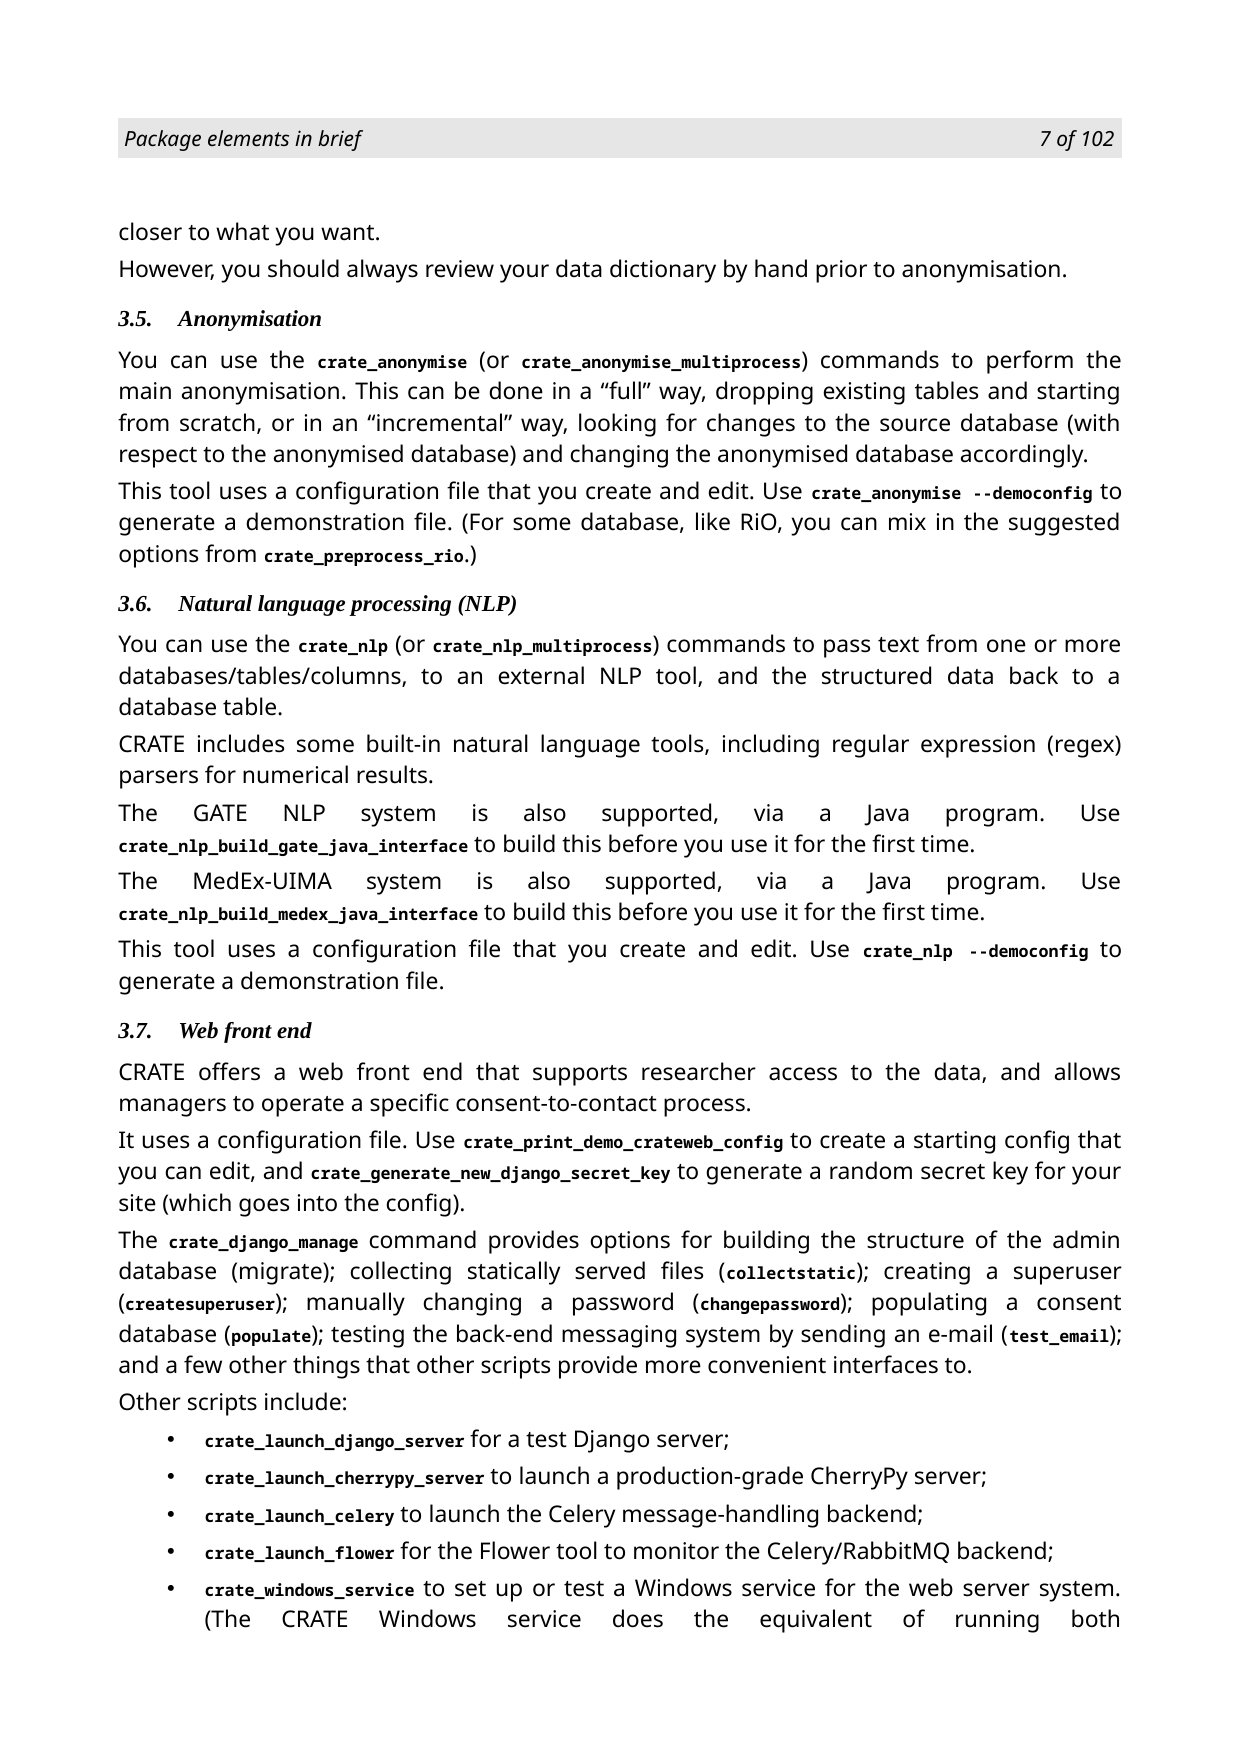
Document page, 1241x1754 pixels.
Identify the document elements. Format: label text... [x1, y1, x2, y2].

text closer to what you want. [118, 216, 1122, 247]
text This tool uses a configuration file that you create and edit. Use crate_anonymise --democonfig to generate a demonstration file. (For some database, like RiO, you can mix in the suggested options from crate_preprocess_rio.) [118, 475, 1122, 569]
text CRATE offers a web front end that supports researcher access to the data, and allows managers to operate a specific consent-to-contact process. [118, 1056, 1122, 1118]
text The MedEx-UIMA system is also supported, via a Java program. Use crate_nlp_build_medex_java_interface to build this before you use it for the first time. [118, 865, 1122, 927]
text The GATE NLP system is also supported, via a Java program. Use crate_nlp_build_gate_java_interface to build this before you use it for the first time. [118, 797, 1122, 859]
subtitle Anonymisation [118, 305, 1122, 332]
list crate_launch_cherrypy_server to launch a production-grade CherryPy server; [167, 1460, 1122, 1492]
text It uses a configuration file. Use crate_print_demo_crateweb_config to create a starting config that you can edit, and crate_generate_new_django_secret_key to generate a random secret key for your site (which goes into the config). [118, 1124, 1122, 1218]
list crate_launch_celery to launch the Celery message-handling backend; [167, 1497, 1122, 1529]
text The crate_django_manage command provides options for building the structure of the admin database (migrate); collecting statically served files (collectstatic); creating a superuser (createsuperuser); manually changing a password (changepassword); populating a consent database (populate); testing the back-end messaging system by sending an e-mail (test_email); and a few other things that other scripts provide more convenient interfaces to. [118, 1224, 1122, 1380]
text However, you should always review your data dictionary by hand prior to anonymisation. [118, 253, 1122, 284]
list crate_windows_service to set up or test a Windows service for the web server system. (The CRATE Windows service does the equivalent of running both [167, 1572, 1122, 1634]
text Other scripts include: [118, 1386, 1122, 1417]
text You can use the crate_nlp (or crate_nlp_multiprocess) commands to pass text from one or more databases/tables/columns, to an external NLP tool, and the structured data back to a database table. [118, 628, 1122, 722]
subtitle Web front end [118, 1017, 1122, 1043]
list crate_launch_flower for the Flower tool to monitor the Celery/RabbitMQ backend; [167, 1535, 1122, 1566]
subtitle Natural language processing (NLP) [118, 589, 1122, 616]
list crate_launch_django_server for a test Django server; [167, 1423, 1122, 1454]
text This tool uses a configuration file that you create and edit. Use crate_nlp --democonfig to generate a demonstration file. [118, 933, 1122, 996]
text You can use the crate_anonymise (or crate_anonymise_multiprocess) commands to perform the main anonymisation. This can be done in a “full” way, dropping existing tables and starting from scratch, or in an “incremental” way, looking for changes to the source database (with respect to the anonymised database) and changing the anonymised database accordingly. [118, 344, 1122, 469]
text CRATE includes some built-in natural language tools, including regular expression (regex) parsers for numerical results. [118, 728, 1122, 791]
